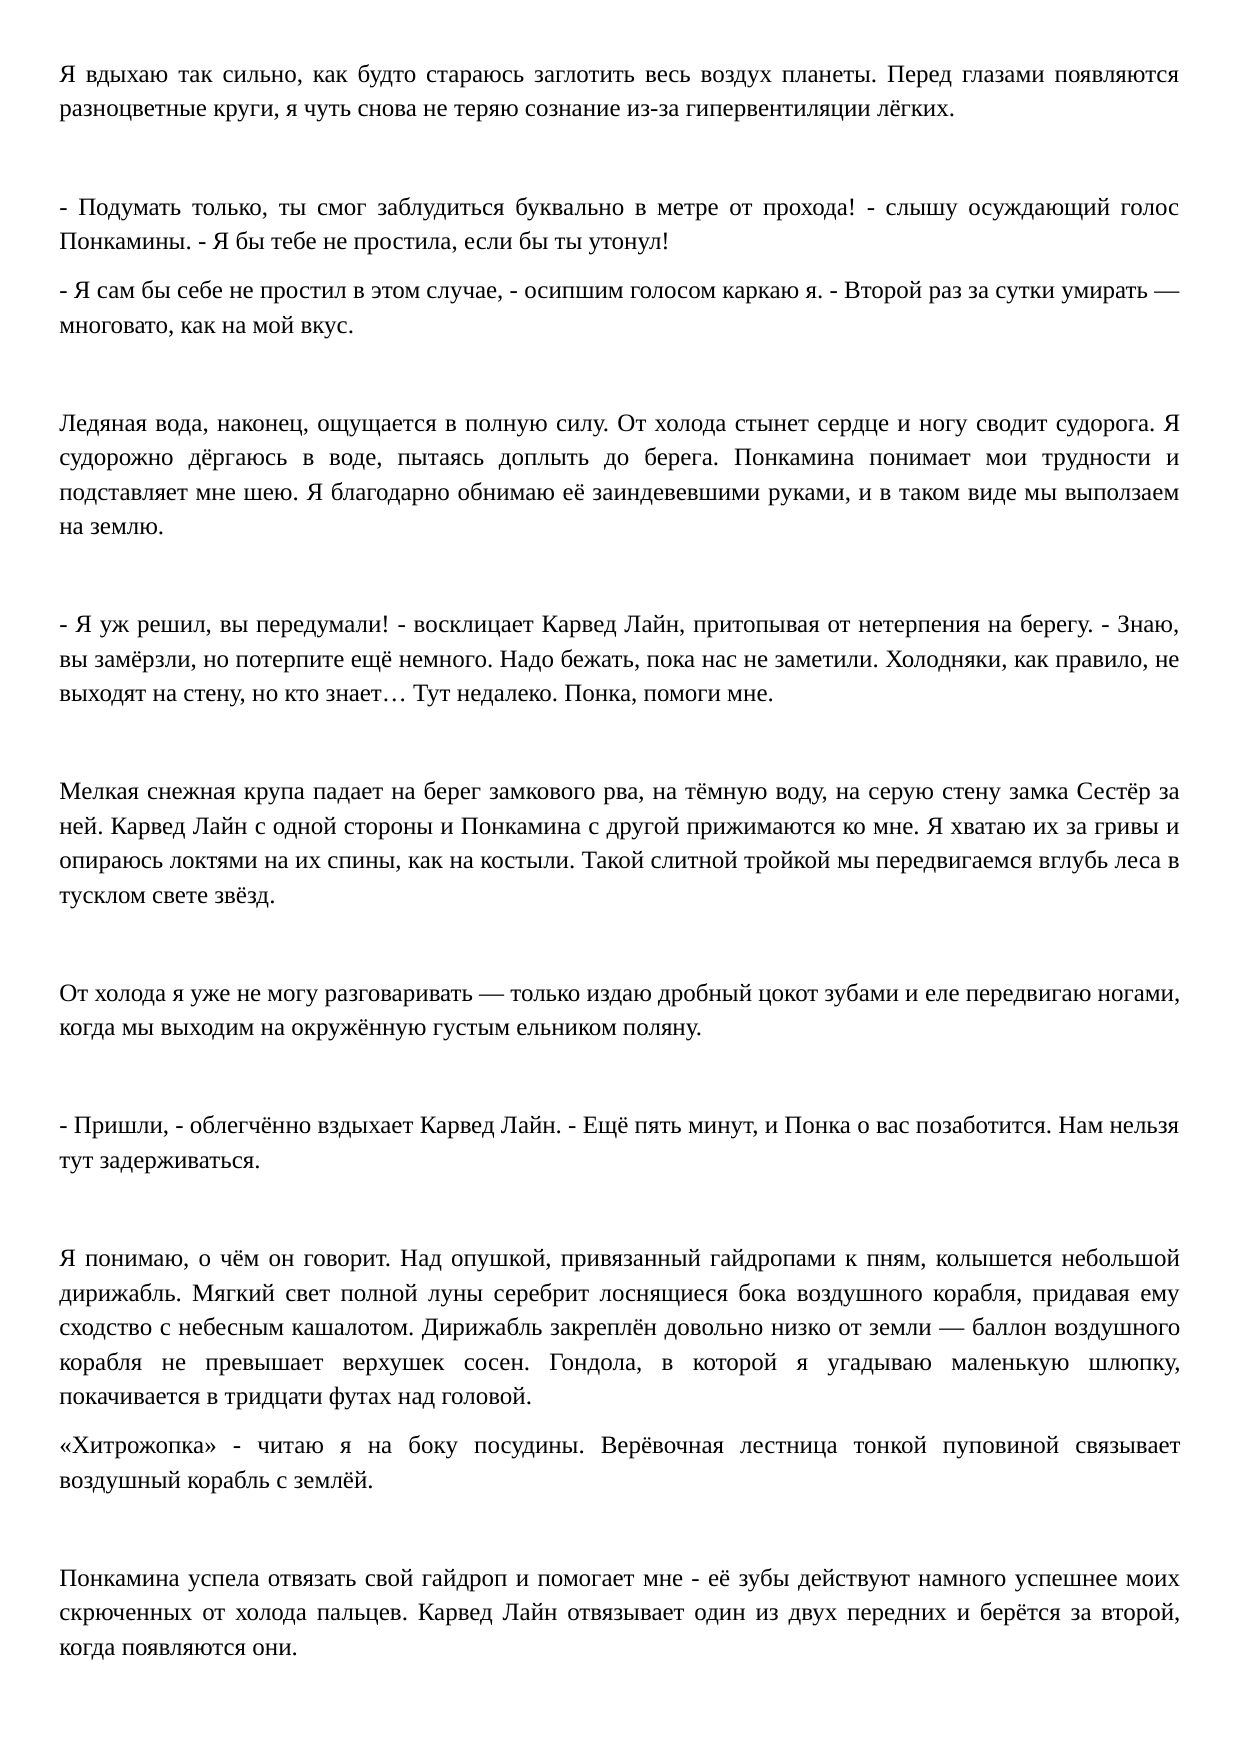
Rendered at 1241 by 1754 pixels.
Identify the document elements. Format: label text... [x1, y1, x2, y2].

text Ледяная вода, наконец, ощущается в полную силу. От холода стынет сердце и ногу сводит судорога. Я судорожно дёргаюсь в воде, пытаясь доплыть до берега. Понкамина понимает мои трудности и подставляет мне шею. Я благодарно обнимаю её заиндевевшими руками, и в таком виде мы выползаем на землю. [59, 408, 1181, 540]
text Я вдыхаю так сильно, как будто стараюсь заглотить весь воздух планеты. Перед глазами появляются разноцветные круги, я чуть снова не теряю сознание из-за гипервентиляции лёгких. [59, 59, 1181, 122]
text - Я уж решил, вы передумали! - восклицает Карвед Лайн, притопывая от нетерпения на берегу. - Знаю, вы замёрзли, но потерпите ещё немного. Надо бежать, пока нас не заметили. Холодняки, как правило, не выходят на стену, но кто знает… Тут недалеко. Понка, помоги мне. [59, 609, 1181, 707]
text - Подумать только, ты смог заблудиться буквально в метре от прохода! - слышу осуждающий голос Понкамины. - Я бы тебе не простила, если бы ты утонул! [59, 192, 1181, 255]
text - Пришли, - облегчённо вздыхает Карвед Лайн. - Ещё пять минут, и Понка о вас позаботится. Нам нельзя тут задерживаться. [59, 1111, 1181, 1174]
text «Хитрожопка» - читаю я на боку посудины. Верёвочная лестница тонкой пуповиной связывает воздушный корабль с землёй. [59, 1430, 1181, 1493]
text - Я сам бы себе не простил в этом случае, - осипшим голосом каркаю я. - Второй раз за сутки умирать — многовато, как на мой вкус. [59, 275, 1181, 338]
text Понкамина успела отвязать свой гайдроп и помогает мне - её зубы действуют намного успешнее моих скрюченных от холода пальцев. Карвед Лайн отвязывает один из двух передних и берётся за второй, когда появляются они. [59, 1563, 1181, 1661]
text Мелкая снежная крупа падает на берег замкового рва, на тёмную воду, на серую стену замка Сестёр за ней. Карвед Лайн с одной стороны и Понкамина с другой прижимаются ко мне. Я хватаю их за гривы и опираюсь локтями на их спины, как на костыли. Такой слитной тройкой мы передвигаемся вглубь леса в тусклом свете звёзд. [59, 776, 1181, 909]
text Я понимаю, о чём он говорит. Над опушкой, привязанный гайдропами к пням, колышется небольшой дирижабль. Мягкий свет полной луны серебрит лоснящиеся бока воздушного корабля, придавая ему сходство с небесным кашалотом. Дирижабль закреплён довольно низко от земли — баллон воздушного корабля не превышает верхушек сосен. Гондола, в которой я угадываю маленькую шлюпку, покачивается в тридцати футах над головой. [59, 1243, 1181, 1410]
text От холода я уже не могу разговаривать — только издаю дробный цокот зубами и еле передвигаю ногами, когда мы выходим на окружённую густым ельником поляну. [59, 978, 1181, 1041]
